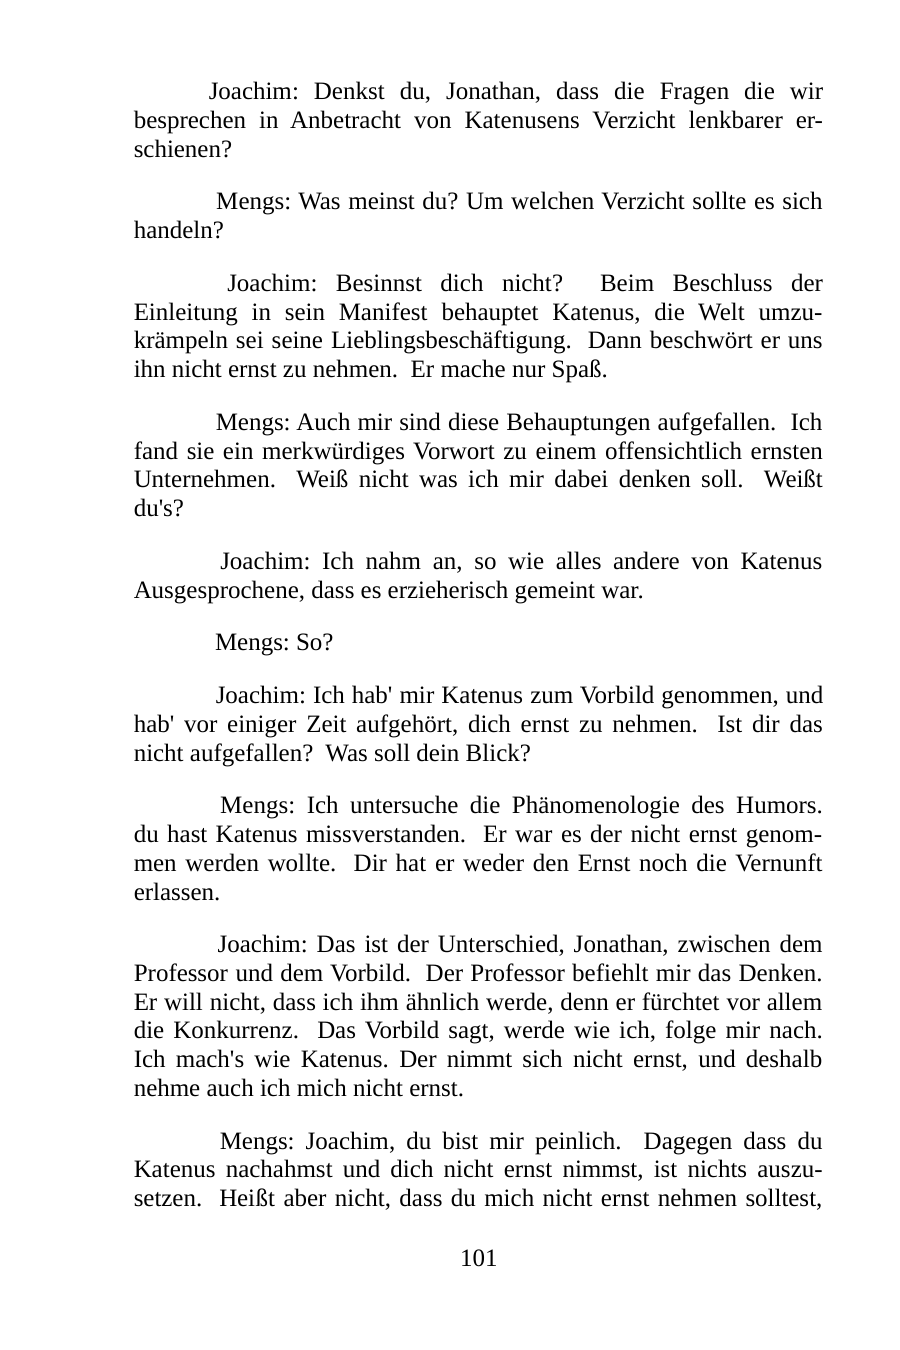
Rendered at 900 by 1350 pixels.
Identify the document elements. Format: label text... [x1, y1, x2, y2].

text Mengs: Auch mir sind diese Behauptungen aufgefallen. Ich fand sie ein merkwürdiges Vorwort zu einem offensichtlich ernsten Unternehmen. Weiß nicht was ich mir dabei denken soll. Weißt du's? [133, 407, 823, 522]
text Mengs: Joachim, du bist mir peinlich. Dagegen dass du Katenus nachahmst und dich nicht ernst nimmst, ist nichts auszu-setzen. Heißt aber nicht, dass du mich nicht ernst nehmen solltest, [133, 1126, 823, 1212]
text Joachim: Ich hab' mir Katenus zum Vorbild genommen, und hab' vor einiger Zeit aufgehört, dich ernst zu nehmen. Ist dir das nicht aufgefallen? Was soll dein Blick? [133, 680, 823, 766]
text Joachim: Ich nahm an, so wie alles andere von Katenus Ausgesprochene, dass es erzieherisch gemeint war. [133, 546, 823, 603]
text Mengs: So? [133, 627, 823, 656]
text Mengs: Ich untersuche die Phänomenologie des Humors. du hast Katenus missverstanden. Er war es der nicht ernst genom-men werden wollte. Dir hat er weder den Ernst noch die Vernunft erlassen. [133, 790, 823, 905]
text Joachim: Das ist der Unterschied, Jonathan, zwischen dem Professor und dem Vorbild. Der Professor befiehlt mir das Denken. Er will nicht, dass ich ihm ähnlich werde, denn er fürchtet vor allem die Konkurrenz. Das Vorbild sagt, werde wie ich, folge mir nach. Ich mach's wie Katenus. Der nimmt sich nicht ernst, und deshalb nehme auch ich mich nicht ernst. [133, 929, 823, 1102]
text Joachim: Denkst du, Jonathan, dass die Fragen die wir besprechen in Anbetracht von Katenusens Verzicht lenkbarer er-schienen? [133, 76, 823, 163]
text Mengs: Was meinst du? Um welchen Verzicht sollte es sich handeln? [133, 187, 823, 244]
text Joachim: Besinnst dich nicht? Beim Beschluss der Einleitung in sein Manifest behauptet Katenus, die Welt umzu-krämpeln sei seine Lieblingsbeschäftigung. Dann beschwört er uns ihn nicht ernst zu nehmen. Er mache nur Spaß. [133, 268, 823, 383]
